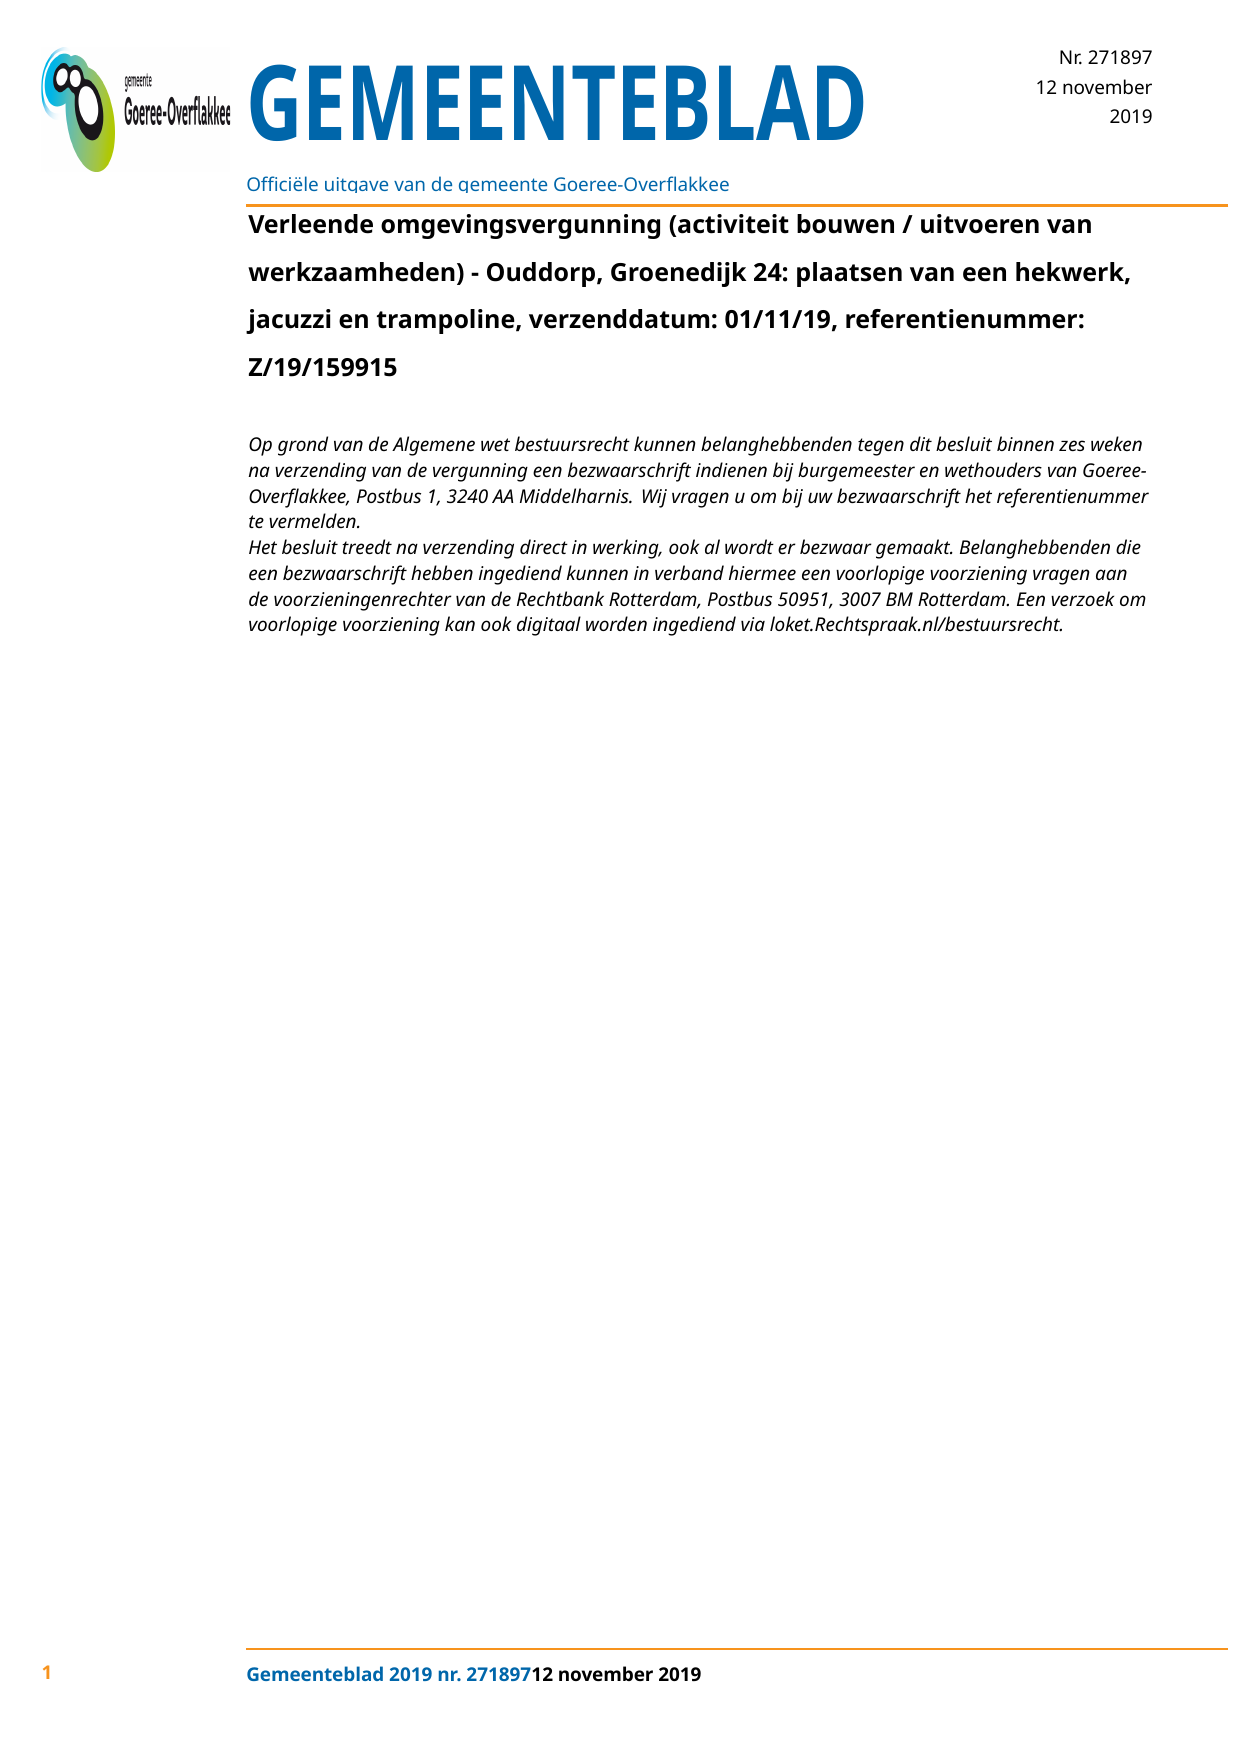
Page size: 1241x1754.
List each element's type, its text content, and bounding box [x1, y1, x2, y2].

picture [41, 47, 231, 172]
text Verleende omgevingsvergunning (activiteit bouwen / uitvoeren van werkzaamheden) - Ouddorp, Groenedijk 24: plaatsen van een hekwerk, jacuzzi en trampoline, verzenddatum: 01/11/19, referentienummer: Z/19/159915 [248, 207, 1152, 384]
text Op grond van de Algemene wet bestuursrecht kunnen belanghebbenden tegen dit besluit binnen zes weken na verzending van de vergunning een bezwaarschrift indienen bij burgemeester en wethouders van Goeree-Overflakkee, Postbus 1, 3240 AA Middelharnis. Wij vragen u om bij uw bezwaarschrift het referentienummer te vermelden. [248, 431, 1152, 534]
text Het besluit treedt na verzending direct in werking, ook al wordt er bezwaar gemaakt. Belanghebbenden die een bezwaarschrift hebben ingediend kunnen in verband hiermee een voorlopige voorziening vragen aan de voorzieningenrechter van de Rechtbank Rotterdam, Postbus 50951, 3007 BM Rotterdam. Een verzoek om voorlopige voorziening kan ook digitaal worden ingediend via loket.Rechtspraak.nl/bestuursrecht. [248, 534, 1152, 637]
